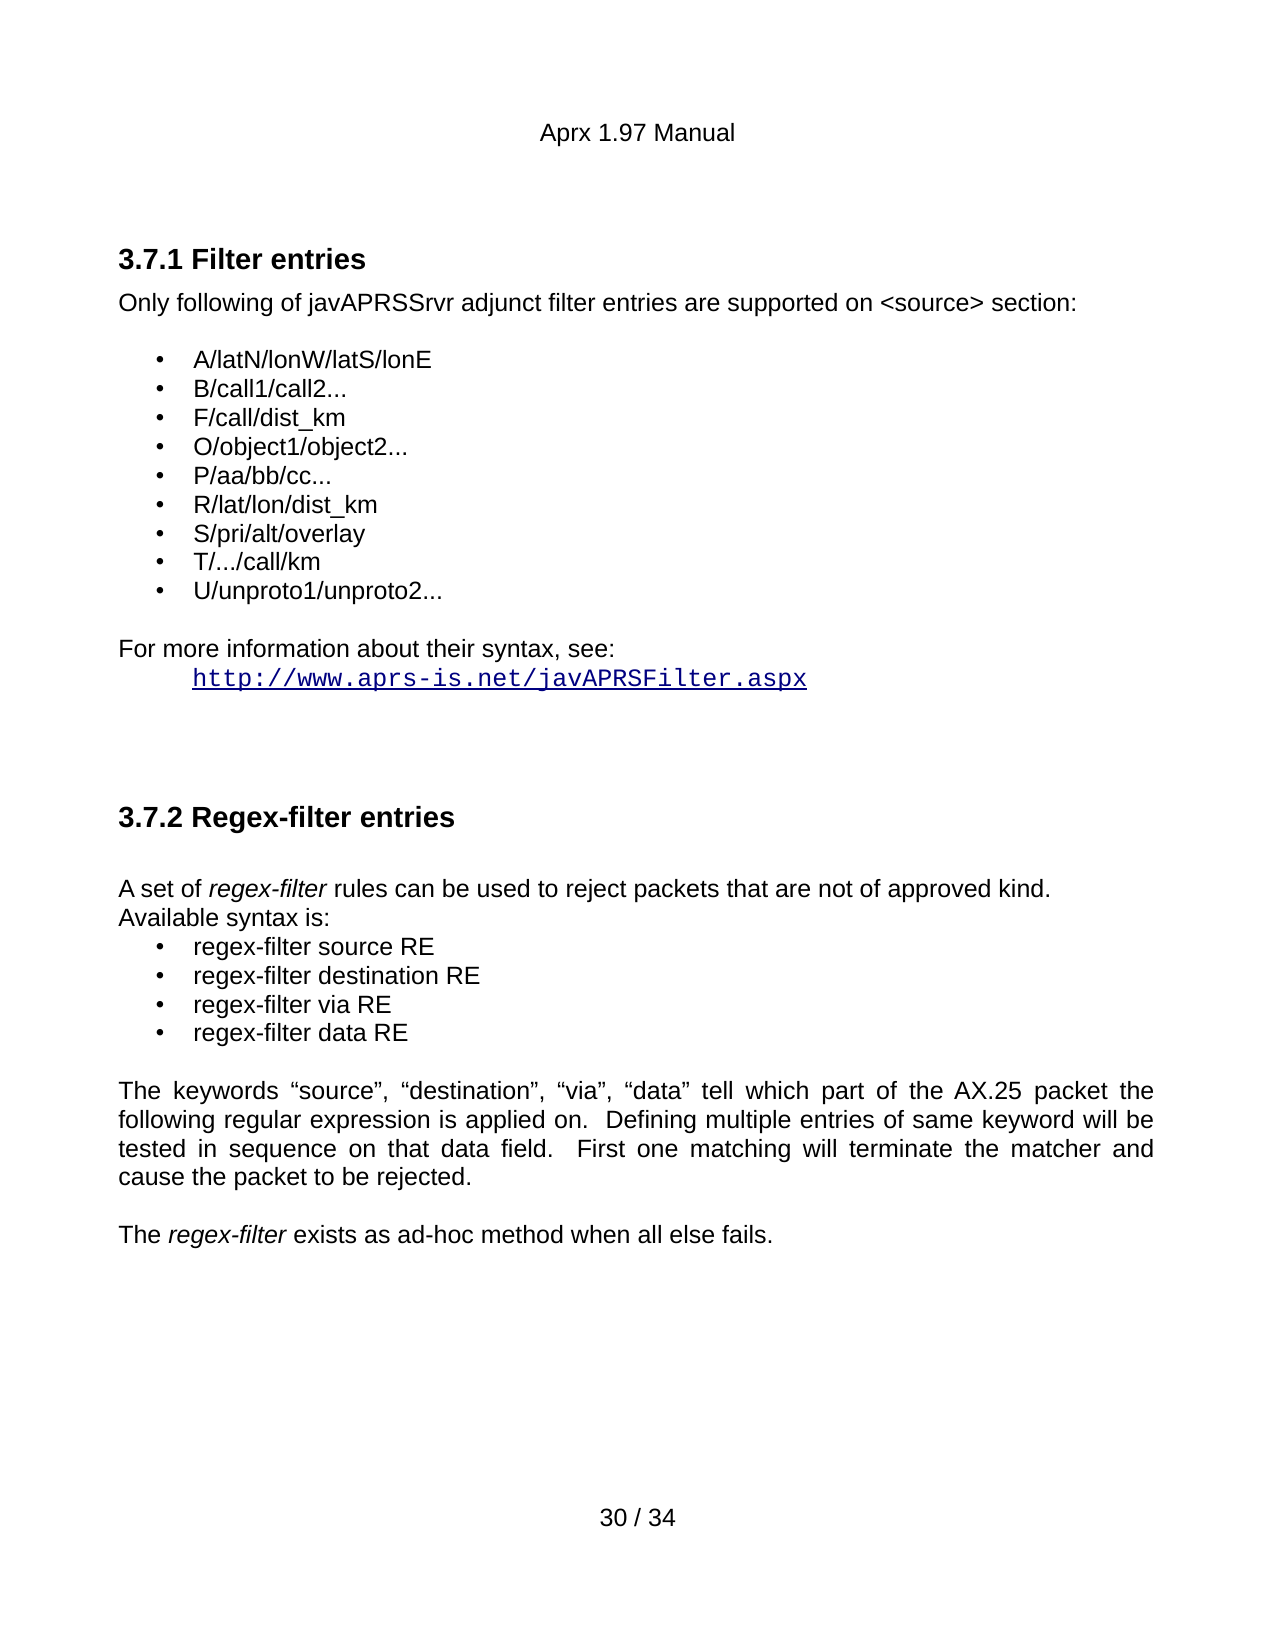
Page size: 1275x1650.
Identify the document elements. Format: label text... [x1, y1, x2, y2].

list U/unproto1/unproto2... [156, 576, 1157, 605]
subtitle Filter entries [118, 242, 1157, 275]
list regex-filter destination RE [156, 961, 1157, 989]
text For more information about their syntax, see: [118, 634, 1157, 663]
list R/lat/lon/dist_km [156, 490, 1157, 518]
list A/latN/lonW/latS/lonE [156, 345, 1157, 374]
text Available syntax is: [118, 903, 1157, 932]
text The keywords “source”, “destination”, “via”, “data” tell which part of the AX.25 packet the following regular expression is applied on. Defining multiple entries of same keyword will be tested in sequence on that data field. First one matching will terminate the matcher and cause the packet to be rejected. [118, 1076, 1157, 1191]
text A set of regex-filter rules can be used to reject packets that are not of approved kind. [118, 874, 1157, 903]
list P/aa/bb/cc... [156, 461, 1157, 490]
list O/object1/object2... [156, 432, 1157, 461]
text http://www.aprs-is.net/javAPRSFilter.aspx [118, 663, 1157, 693]
list F/call/dist_km [156, 403, 1157, 432]
list regex-filter source RE [156, 932, 1157, 961]
text The regex-filter exists as ad-hoc method when all else fails. [118, 1220, 1157, 1248]
list regex-filter data RE [156, 1018, 1157, 1047]
list T/.../call/km [156, 547, 1157, 576]
text Only following of javAPRSSrvr adjunct filter entries are supported on <source> section: [118, 288, 1157, 317]
subtitle Regex-filter entries [118, 799, 1157, 833]
list S/pri/alt/overlay [156, 518, 1157, 547]
list regex-filter via RE [156, 989, 1157, 1018]
list B/call1/call2... [156, 374, 1157, 403]
